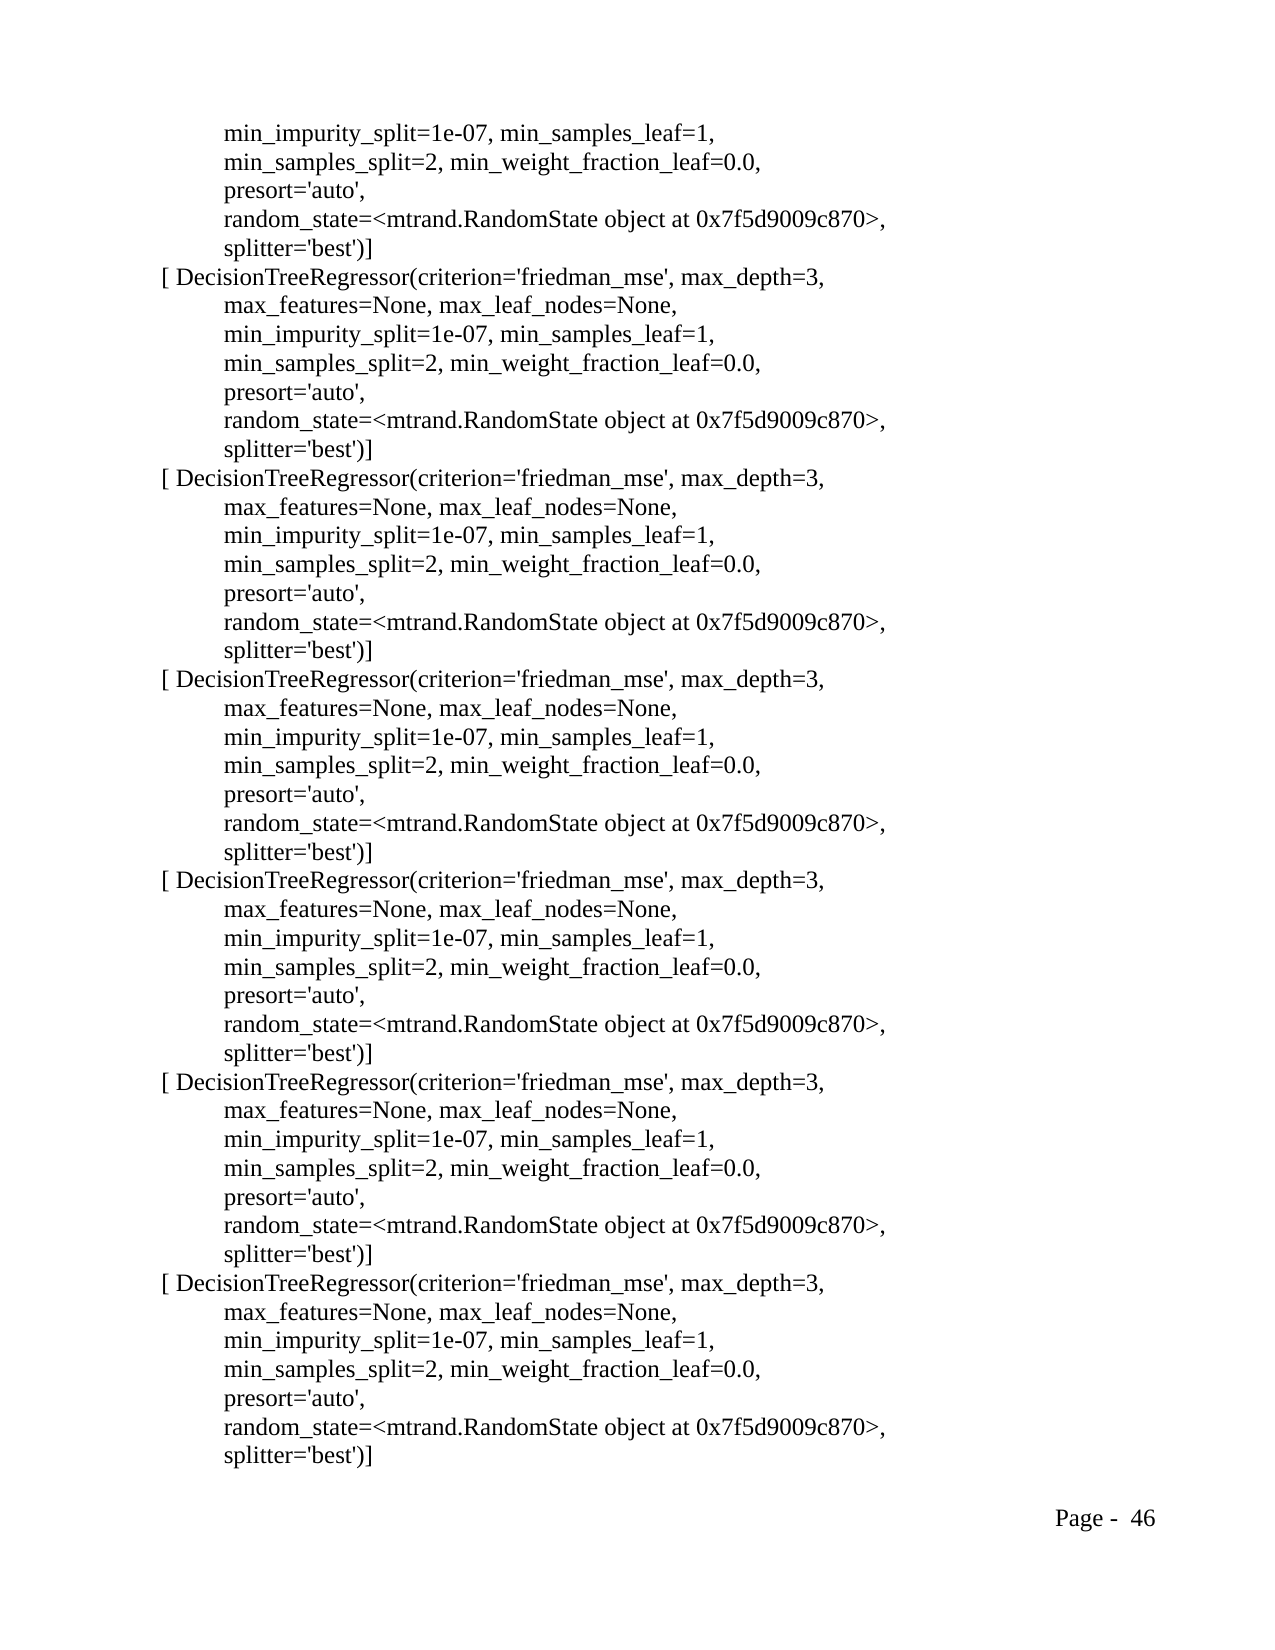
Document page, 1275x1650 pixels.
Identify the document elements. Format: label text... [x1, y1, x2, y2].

text min_impurity_split=1e-07, min_samples_leaf=1, [155, 319, 1157, 348]
text splitter='best')] [155, 233, 1157, 262]
text max_features=None, max_leaf_nodes=None, [155, 1096, 1157, 1124]
text min_impurity_split=1e-07, min_samples_leaf=1, [155, 1326, 1157, 1354]
text min_samples_split=2, min_weight_fraction_leaf=0.0, [155, 147, 1157, 176]
text random_state=<mtrand.RandomState object at 0x7f5d9009c870>, [155, 204, 1157, 233]
text splitter='best')] [155, 1441, 1157, 1469]
text max_features=None, max_leaf_nodes=None, [155, 894, 1157, 923]
text splitter='best')] [155, 636, 1157, 664]
text presort='auto', [155, 1383, 1157, 1412]
text min_impurity_split=1e-07, min_samples_leaf=1, [155, 118, 1157, 147]
text presort='auto', [155, 1182, 1157, 1211]
text presort='auto', [155, 578, 1157, 607]
text min_samples_split=2, min_weight_fraction_leaf=0.0, [155, 348, 1157, 377]
text max_features=None, max_leaf_nodes=None, [155, 693, 1157, 722]
text splitter='best')] [155, 837, 1157, 866]
text max_features=None, max_leaf_nodes=None, [155, 1297, 1157, 1326]
text [ DecisionTreeRegressor(criterion='friedman_mse', max_depth=3, [155, 1268, 1157, 1297]
text random_state=<mtrand.RandomState object at 0x7f5d9009c870>, [155, 1412, 1157, 1441]
text [ DecisionTreeRegressor(criterion='friedman_mse', max_depth=3, [155, 1067, 1157, 1096]
text splitter='best')] [155, 1239, 1157, 1268]
text min_impurity_split=1e-07, min_samples_leaf=1, [155, 923, 1157, 952]
text min_samples_split=2, min_weight_fraction_leaf=0.0, [155, 549, 1157, 578]
text min_samples_split=2, min_weight_fraction_leaf=0.0, [155, 751, 1157, 779]
text min_impurity_split=1e-07, min_samples_leaf=1, [155, 521, 1157, 549]
text [ DecisionTreeRegressor(criterion='friedman_mse', max_depth=3, [155, 866, 1157, 894]
text min_impurity_split=1e-07, min_samples_leaf=1, [155, 1124, 1157, 1153]
text random_state=<mtrand.RandomState object at 0x7f5d9009c870>, [155, 406, 1157, 434]
text presort='auto', [155, 981, 1157, 1009]
text max_features=None, max_leaf_nodes=None, [155, 492, 1157, 521]
text random_state=<mtrand.RandomState object at 0x7f5d9009c870>, [155, 1211, 1157, 1239]
text [ DecisionTreeRegressor(criterion='friedman_mse', max_depth=3, [155, 262, 1157, 291]
text min_impurity_split=1e-07, min_samples_leaf=1, [155, 722, 1157, 751]
text random_state=<mtrand.RandomState object at 0x7f5d9009c870>, [155, 1009, 1157, 1038]
text min_samples_split=2, min_weight_fraction_leaf=0.0, [155, 952, 1157, 981]
text presort='auto', [155, 779, 1157, 808]
text [ DecisionTreeRegressor(criterion='friedman_mse', max_depth=3, [155, 664, 1157, 693]
text min_samples_split=2, min_weight_fraction_leaf=0.0, [155, 1354, 1157, 1383]
text min_samples_split=2, min_weight_fraction_leaf=0.0, [155, 1153, 1157, 1182]
text splitter='best')] [155, 434, 1157, 463]
text max_features=None, max_leaf_nodes=None, [155, 291, 1157, 319]
text presort='auto', [155, 377, 1157, 406]
text presort='auto', [155, 176, 1157, 204]
text random_state=<mtrand.RandomState object at 0x7f5d9009c870>, [155, 607, 1157, 636]
text splitter='best')] [155, 1038, 1157, 1067]
text random_state=<mtrand.RandomState object at 0x7f5d9009c870>, [155, 808, 1157, 837]
text [ DecisionTreeRegressor(criterion='friedman_mse', max_depth=3, [155, 463, 1157, 492]
